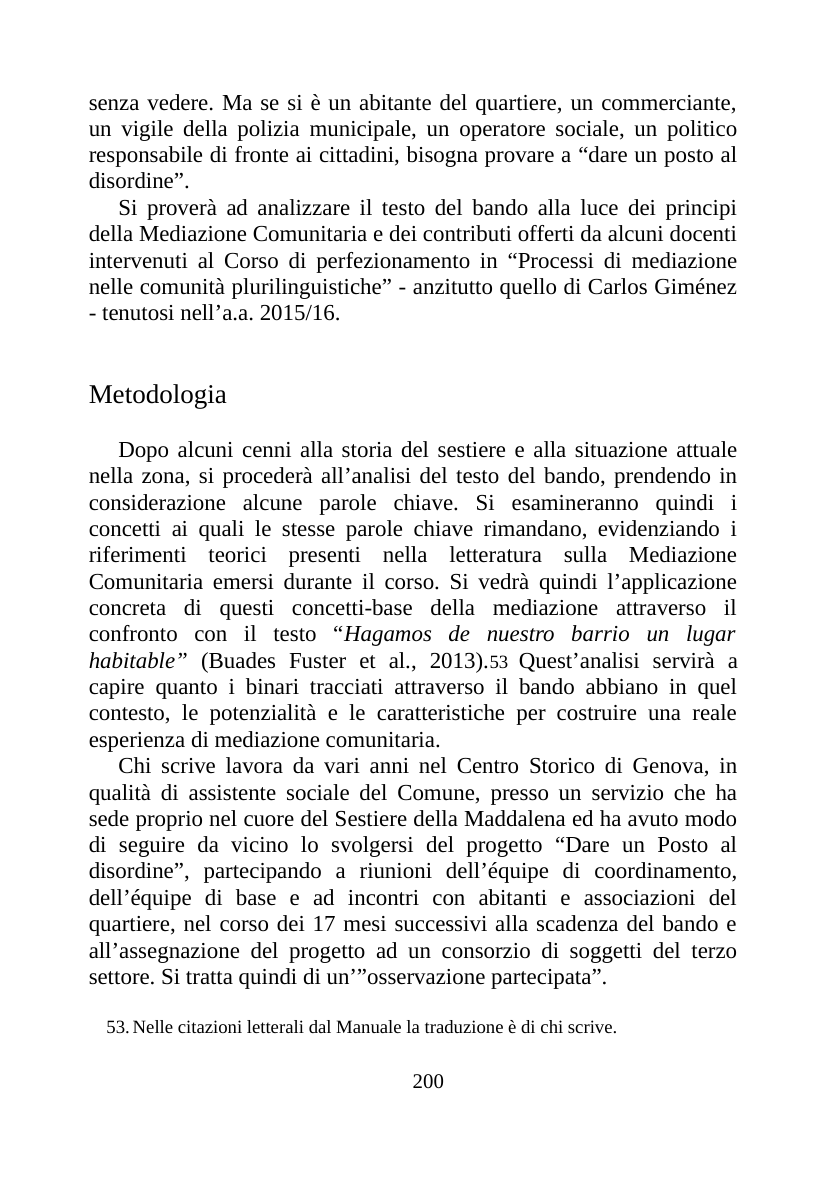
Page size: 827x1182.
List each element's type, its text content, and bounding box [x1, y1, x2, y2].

text Chi scrive lavora da vari anni nel Centro Storico di Genova, in qualità di assistente sociale del Comune, presso un servizio che ha sede proprio nel cuore del Sestiere della Maddalena ed ha avuto modo di seguire da vicino lo svolgersi del progetto “Dare un Posto al disordine”, partecipando a riunioni dell’équipe di coordinamento, dell’équipe di base e ad incontri con abitanti e associazioni del quartiere, nel corso dei 17 mesi successivi alla scadenza del bando e all’assegnazione del progetto ad un consorzio di soggetti del terzo settore. Si tratta quindi di un’”osservazione partecipata”. [88, 752, 738, 989]
text senza vedere. Ma se si è un abitante del quartiere, un commerciante, un vigile della polizia municipale, un operatore sociale, un politico responsabile di fronte ai cittadini, bisogna provare a “dare un posto al disordine”. [88, 88, 738, 194]
text Dopo alcuni cenni alla storia del sestiere e alla situazione attuale nella zona, si procederà all’analisi del testo del bando, prendendo in considerazione alcune parole chiave. Si esamineranno quindi i concetti ai quali le stesse parole chiave rimandano, evidenziando i riferimenti teorici presenti nella letteratura sulla Mediazione Comunitaria emersi durante il corso. Si vedrà quindi l’applicazione concreta di questi concetti-base della mediazione attraverso il confronto con il testo “Hagamos de nuestro barrio un lugar habitable” (Buades Fuster et al., 2013). Quest’analisi servirà a capire quanto i binari tracciati attraverso il bando abbiano in quel contesto, le potenzialità e le caratteristiche per costruire una reale esperienza di mediazione comunitaria. [88, 436, 738, 752]
subtitle Metodologia [88, 378, 738, 409]
text Si proverà ad analizzare il testo del bando alla luce dei principi della Mediazione Comunitaria e dei contributi offerti da alcuni docenti intervenuti al Corso di perfezionamento in “Processi di mediazione nelle comunità plurilinguistiche” - anzitutto quello di Carlos Giménez - tenutosi nell’a.a. 2015/16. [88, 194, 738, 326]
text Nelle citazioni letterali dal Manuale la traduzione è di chi scrive. [88, 1013, 738, 1039]
